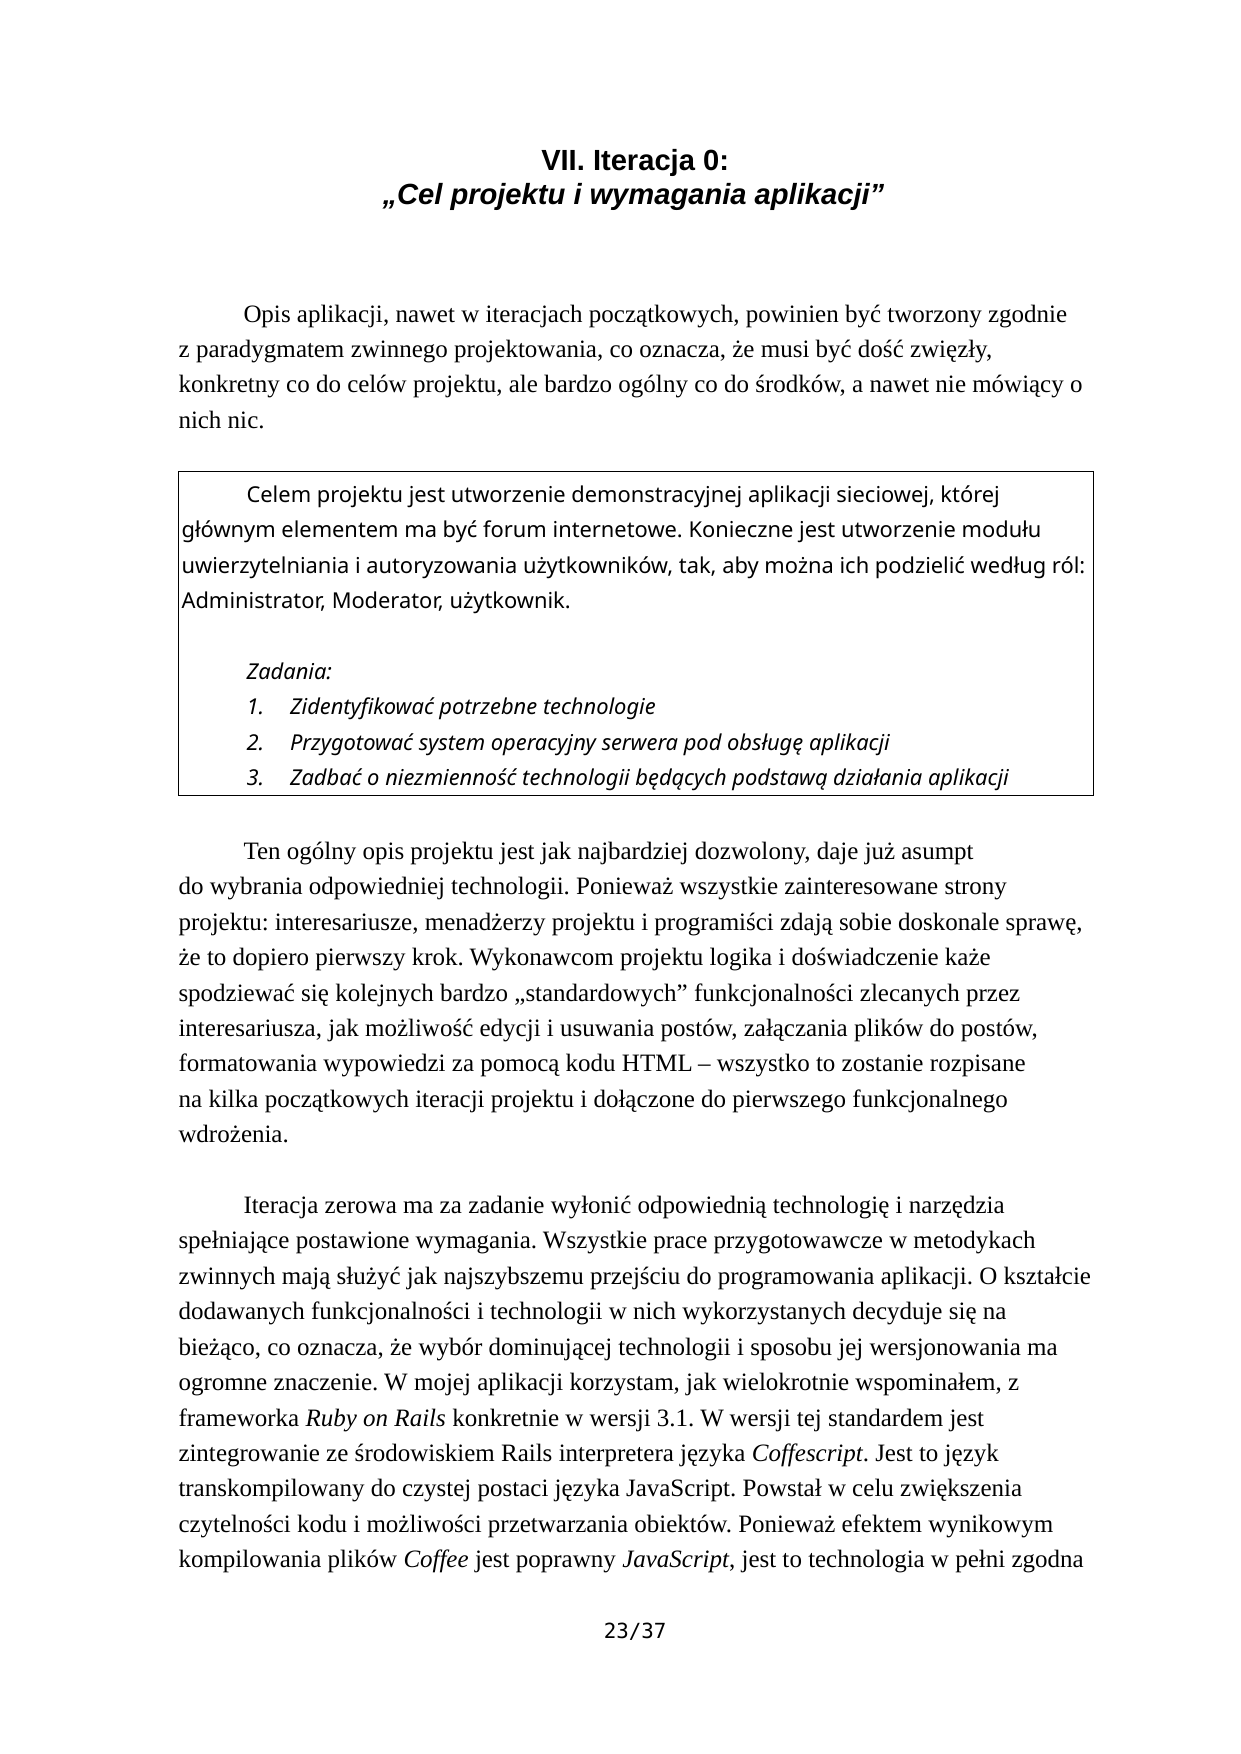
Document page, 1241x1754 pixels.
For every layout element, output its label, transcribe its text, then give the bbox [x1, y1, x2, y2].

list Zadbać o niezmienność technologii będących podstawą działania aplikacji [179, 754, 1093, 795]
text Ten ogólny opis projektu jest jak najbardziej dozwolony, daje już asumpt do wybrania odpowiedniej technologii. Ponieważ wszystkie zainteresowane strony projektu: interesariusze, menadżerzy projektu i programiści zdają sobie doskonale sprawę, że to dopiero pierwszy krok. Wykonawcom projektu logika i doświadczenie każe spodziewać się kolejnych bardzo „standardowych” funkcjonalności zlecanych przez interesariusza, jak możliwość edycji i usuwania postów, załączania plików do postów, formatowania wypowiedzi za pomocą kodu HTML – wszystko to zostanie rozpisane na kilka początkowych iteracji projektu i dołączone do pierwszego funkcjonalnego wdrożenia. [178, 831, 1093, 1150]
text Iteracja zerowa ma za zadanie wyłonić odpowiednią technologię i narzędzia spełniające postawione wymagania. Wszystkie prace przygotowawcze w metodykach zwinnych mają służyć jak najszybszemu przejściu do programowania aplikacji. O kształcie dodawanych funkcjonalności i technologii w nich wykorzystanych decyduje się na bieżąco, co oznacza, że wybór dominującej technologii i sposobu jej wersjonowania ma ogromne znaczenie. W mojej aplikacji korzystam, jak wielokrotnie wspominałem, z frameworka Ruby on Rails konkretnie w wersji 3.1. W wersji tej standardem jest zintegrowanie ze środowiskiem Rails interpretera języka Coffescript. Jest to język transkompilowany do czystej postaci języka JavaScript. Powstał w celu zwiększenia czytelności kodu i możliwości przetwarzania obiektów. Ponieważ efektem wynikowym kompilowania plików Coffee jest poprawny JavaScript, jest to technologia w pełni zgodna [178, 1185, 1093, 1575]
list Przygotować system operacyjny serwera pod obsługę aplikacji [179, 719, 1093, 754]
list Zidentyfikować potrzebne technologie [179, 683, 1093, 719]
text Celem projektu jest utworzenie demonstracyjnej aplikacji sieciowej, której głównym elementem ma być forum internetowe. Konieczne jest utworzenie modułu uwierzytelniania i autoryzowania użytkowników, tak, aby można ich podzielić według ról: Administrator, Moderator, użytkownik. [179, 472, 1093, 616]
text Opis aplikacji, nawet w iteracjach początkowych, powinien być tworzony zgodnie z paradygmatem zwinnego projektowania, co oznacza, że musi być dość zwięzły, konkretny co do celów projektu, ale bardzo ogólny co do środków, a nawet nie mówiący o nich nic. [178, 294, 1093, 435]
text Zadania: [179, 648, 1093, 683]
text VII. Iteracja 0: „Cel projektu i wymagania aplikacji” [177, 143, 1093, 210]
